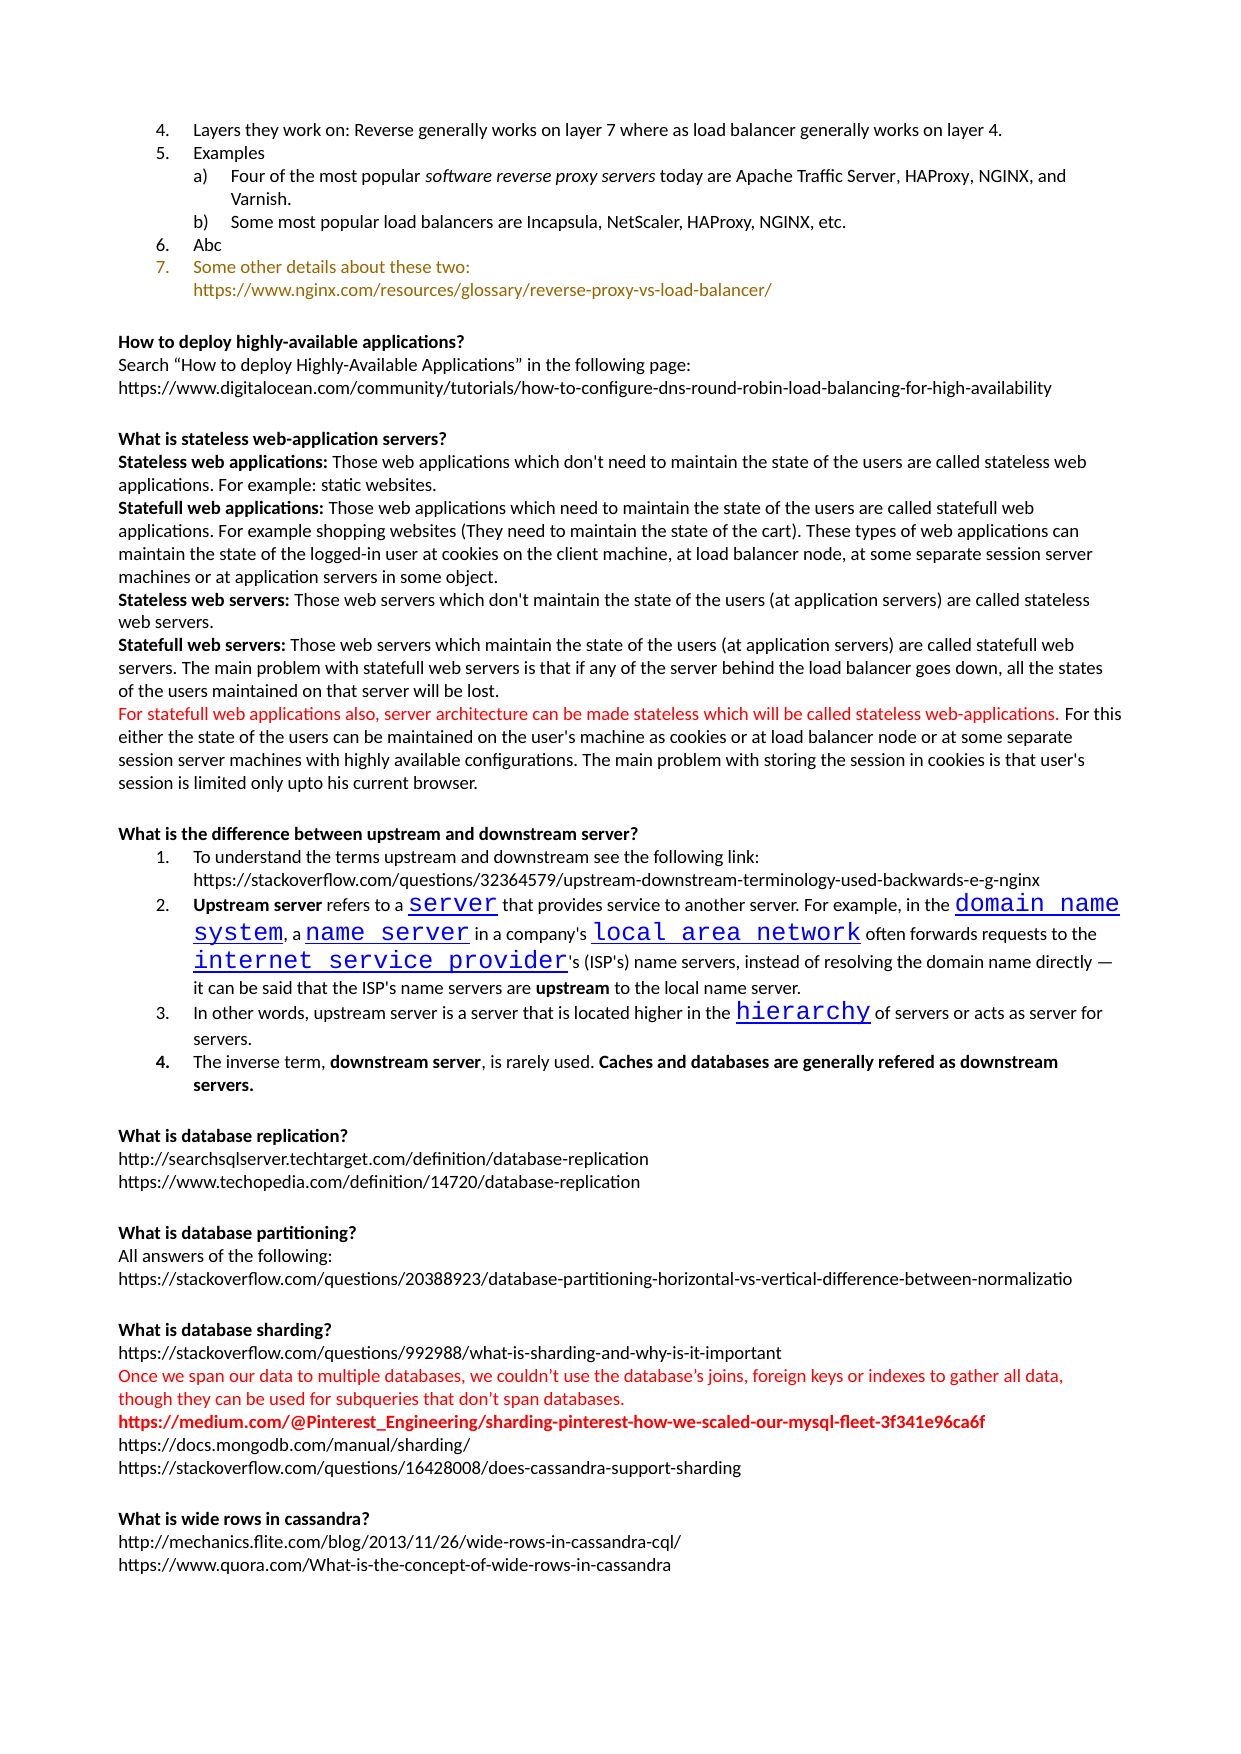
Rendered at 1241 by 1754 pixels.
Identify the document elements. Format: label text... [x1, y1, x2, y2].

text What is database replication? [118, 1124, 1122, 1147]
text http://mechanics.flite.com/blog/2013/11/26/wide-rows-in-cassandra-cql/ [118, 1530, 1122, 1553]
list In other words, upstream server is a server that is located higher in the hierarchy of servers or acts as server for servers. [156, 999, 1122, 1050]
text Statefull web applications: Those web applications which need to maintain the state of the users are called statefull web applications. For example shopping websites (They need to maintain the state of the cart). These types of web applications can maintain the state of the logged-in user at cookies on the client machine, at load balancer node, at some separate session server machines or at application servers in some object. [118, 496, 1122, 588]
list Upstream server refers to a server that provides service to another server. For example, in the domain name system, a name server in a company's local area network often forwards requests to the internet service provider's (ISP's) name servers, instead of resolving the domain name directly — it can be said that the ISP's name servers are upstream to the local name server. [156, 891, 1122, 999]
text http://searchsqlserver.techtarget.com/definition/database-replication [118, 1147, 1122, 1170]
text https://www.quora.com/What-is-the-concept-of-wide-rows-in-cassandra [118, 1553, 1122, 1576]
text What is wide rows in cassandra? [118, 1507, 1122, 1530]
list Layers they work on: Reverse generally works on layer 7 where as load balancer generally works on layer 4. [156, 118, 1122, 141]
text Search “How to deploy Highly-Available Applications” in the following page: [118, 353, 1122, 376]
list Some most popular load balancers are Incapsula, NetScaler, HAProxy, NGINX, etc. [193, 210, 1122, 233]
text How to deploy highly-available applications? [118, 330, 1122, 353]
text Stateless web servers: Those web servers which don't maintain the state of the users (at application servers) are called stateless web servers. [118, 588, 1122, 633]
text For statefull web applications also, server architecture can be made stateless which will be called stateless web-applications. For this either the state of the users can be maintained on the user's machine as cookies or at load balancer node or at some separate session server machines with highly available configurations. The main problem with storing the session in cookies is that user's session is limited only upto his current browser. [118, 702, 1122, 794]
text What is database sharding? [118, 1318, 1122, 1341]
text https://medium.com/@Pinterest_Engineering/sharding-pinterest-how-we-scaled-our-mysql-fleet-3f341e96ca6f [118, 1410, 1122, 1433]
text What is stateless web-application servers? [118, 427, 1122, 450]
text https://www.digitalocean.com/community/tutorials/how-to-configure-dns-round-robin-load-balancing-for-high-availability [118, 376, 1122, 399]
list Four of the most popular software reverse proxy servers today are Apache Traffic Server, HAProxy, NGINX, and Varnish. [193, 164, 1122, 210]
text https://stackoverflow.com/questions/16428008/does-cassandra-support-sharding [118, 1456, 1122, 1479]
text All answers of the following: [118, 1244, 1122, 1267]
text https://docs.mongodb.com/manual/sharding/ [118, 1433, 1122, 1456]
list Some other details about these two: [156, 256, 1122, 278]
text What is database partitioning? [118, 1221, 1122, 1244]
text What is the difference between upstream and downstream server? [118, 822, 1122, 845]
text Stateless web applications: Those web applications which don't need to maintain the state of the users are called stateless web applications. For example: static websites. [118, 450, 1122, 496]
text Statefull web servers: Those web servers which maintain the state of the users (at application servers) are called statefull web servers. The main problem with statefull web servers is that if any of the server behind the load balancer goes down, all the states of the users maintained on that server will be lost. [118, 633, 1122, 702]
text https://stackoverflow.com/questions/992988/what-is-sharding-and-why-is-it-important [118, 1341, 1122, 1364]
text https://www.techopedia.com/definition/14720/database-replication [118, 1170, 1122, 1193]
list Abc [156, 233, 1122, 256]
list Examples [156, 141, 1122, 164]
text Once we span our data to multiple databases, we couldn’t use the database’s joins, foreign keys or indexes to gather all data, though they can be used for subqueries that don’t span databases. [118, 1364, 1122, 1410]
list https://stackoverflow.com/questions/32364579/upstream-downstream-terminology-used-backwards-e-g-nginx [156, 868, 1122, 891]
text https://stackoverflow.com/questions/20388923/database-partitioning-horizontal-vs-vertical-difference-between-normalizatio [118, 1267, 1122, 1290]
list To understand the terms upstream and downstream see the following link: [156, 845, 1122, 868]
list https://www.nginx.com/resources/glossary/reverse-proxy-vs-load-balancer/ [156, 278, 1122, 301]
list The inverse term, downstream server, is rarely used. Caches and databases are generally refered as downstream servers. [156, 1050, 1122, 1096]
